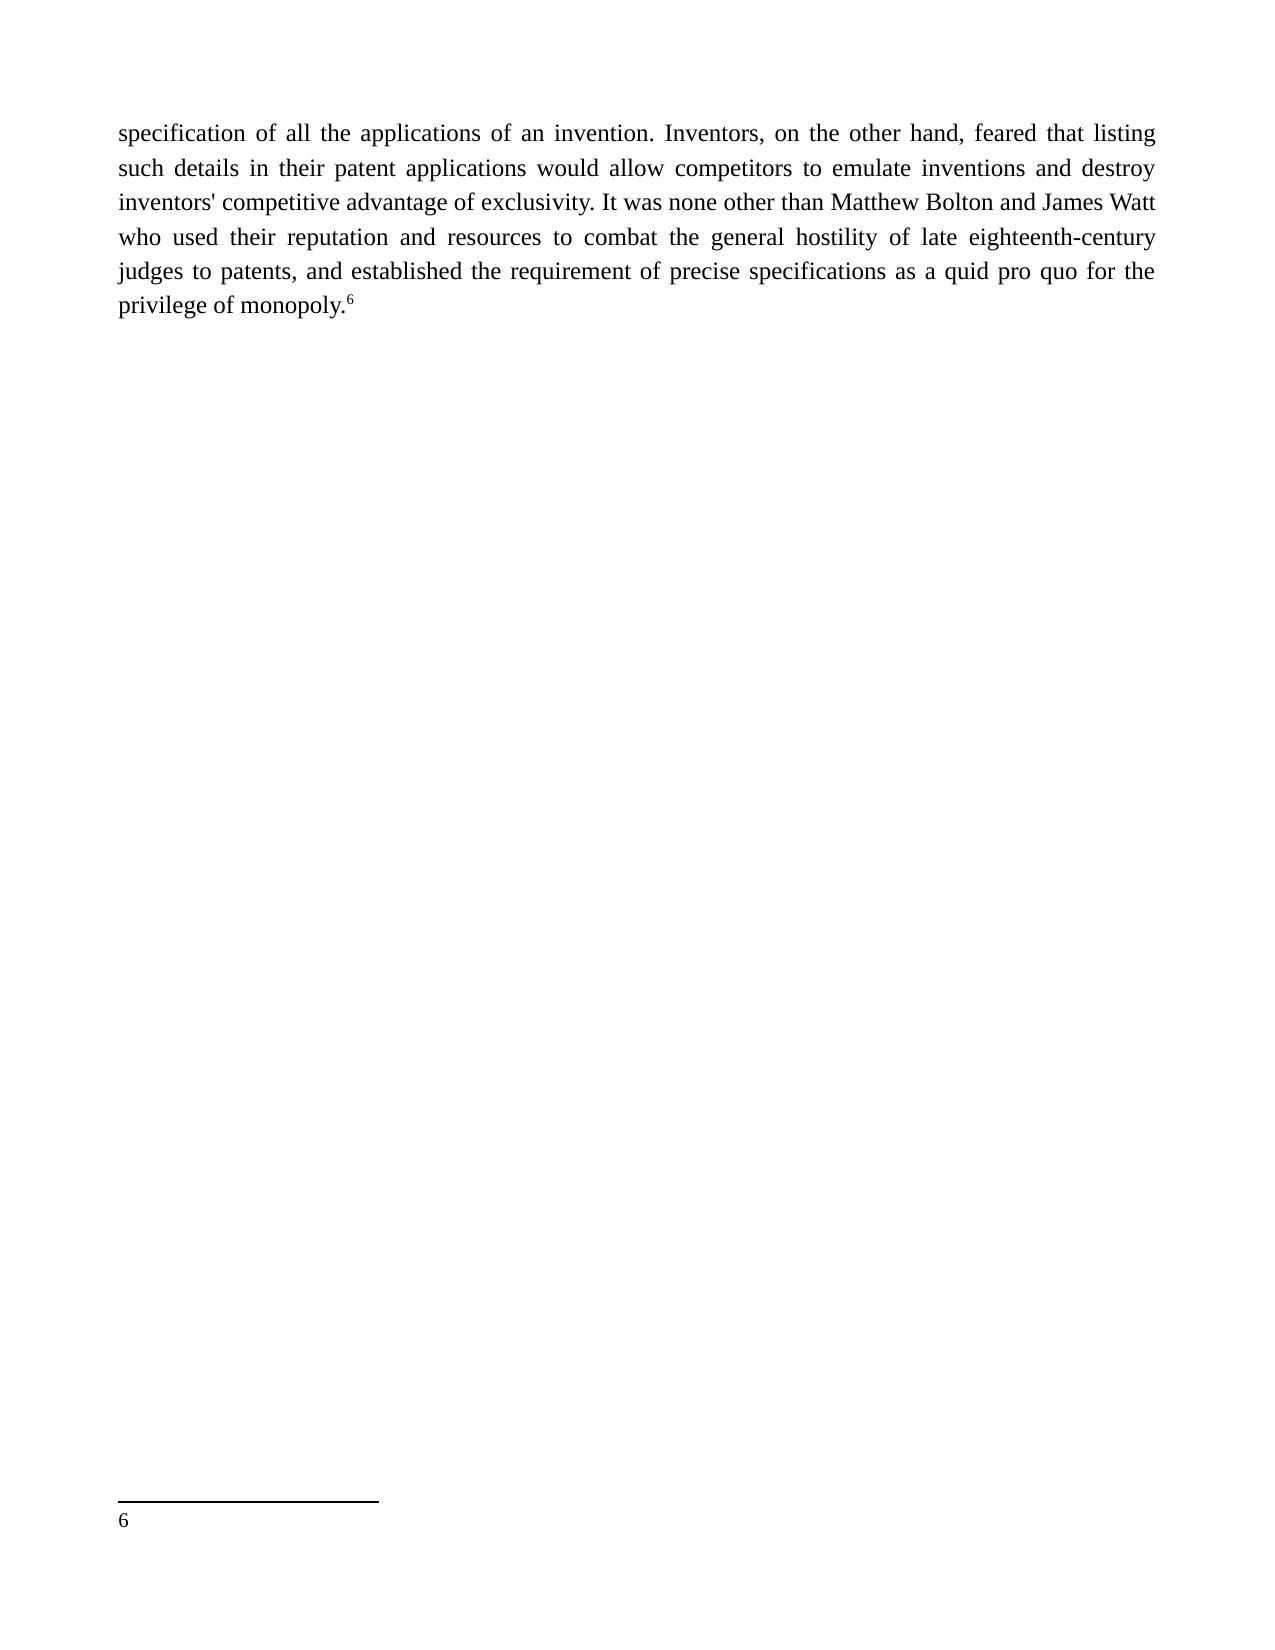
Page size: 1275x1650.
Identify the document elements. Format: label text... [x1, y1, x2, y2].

text specification of all the applications of an invention. Inventors, on the other hand, feared that listing such details in their patent applications would allow competitors to emulate inventions and destroy inventors' competitive advantage of exclusivity. It was none other than Matthew Bolton and James Watt who used their reputation and resources to combat the general hostility of late eighteenth-century judges to patents, and established the requirement of precise specifications as a quid pro quo for the privilege of monopoly. [118, 118, 1157, 319]
